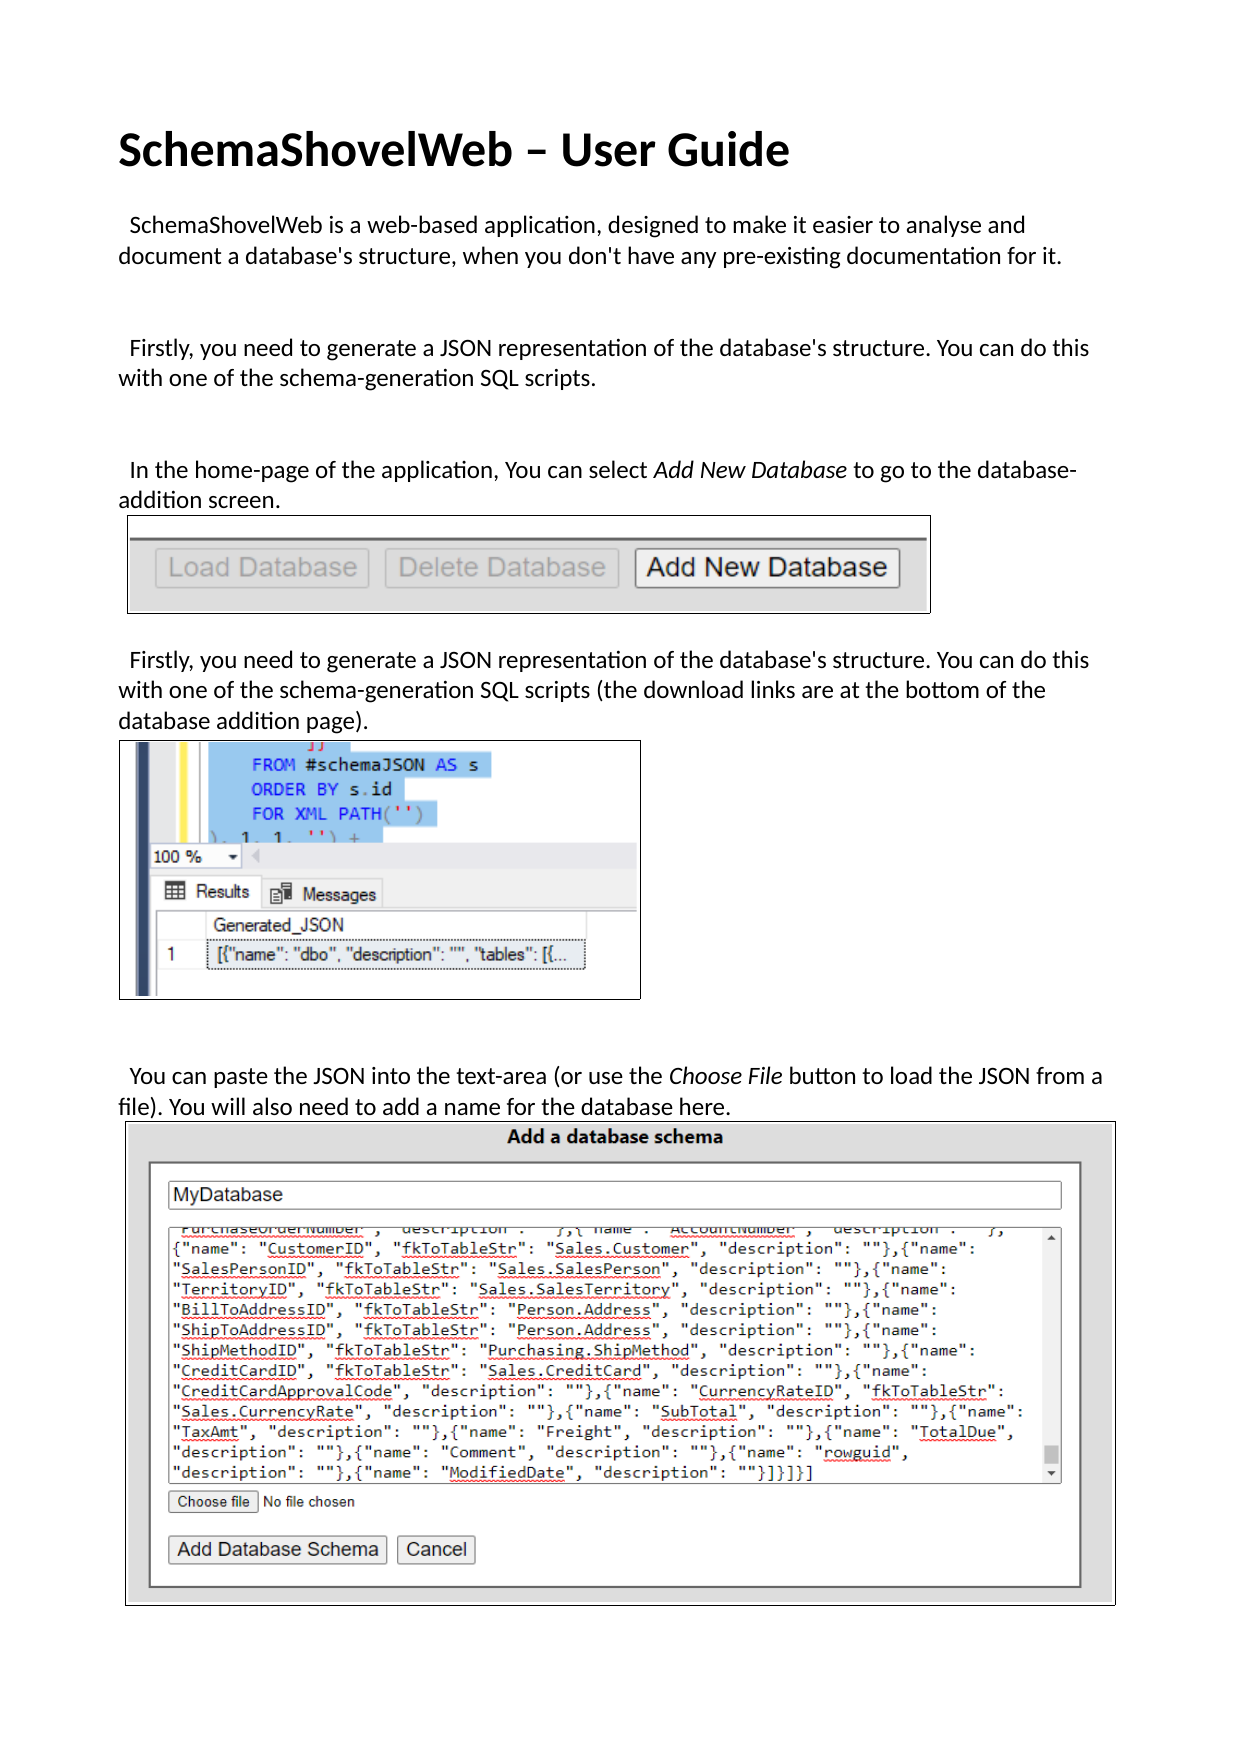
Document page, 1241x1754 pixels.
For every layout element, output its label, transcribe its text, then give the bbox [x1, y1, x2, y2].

text Firstly, you need to generate a JSON representation of the database's structure. You can do this with one of the schema-generation SQL scripts. [118, 332, 1122, 393]
picture [129, 517, 927, 611]
picture [128, 1124, 1112, 1602]
text SchemaShovelWeb is a web-based application, designed to make it easier to analyse and document a database's structure, when you don't have any pre-existing documentation for it. [118, 210, 1122, 271]
text You can paste the JSON into the text-area (or use the Choose File button to load the JSON from a file). You will also need to add a name for the database here. [118, 1060, 1122, 1121]
text SchemaShovelWeb – User Guide [118, 118, 1122, 179]
picture [122, 742, 637, 996]
text In the home-page of the application, You can select Add New Database to go to the database-addition screen. [118, 454, 1122, 515]
text Firstly, you need to generate a JSON representation of the database's structure. You can do this with one of the schema-generation SQL scripts (the download links are at the bottom of the database addition page). [118, 644, 1122, 735]
